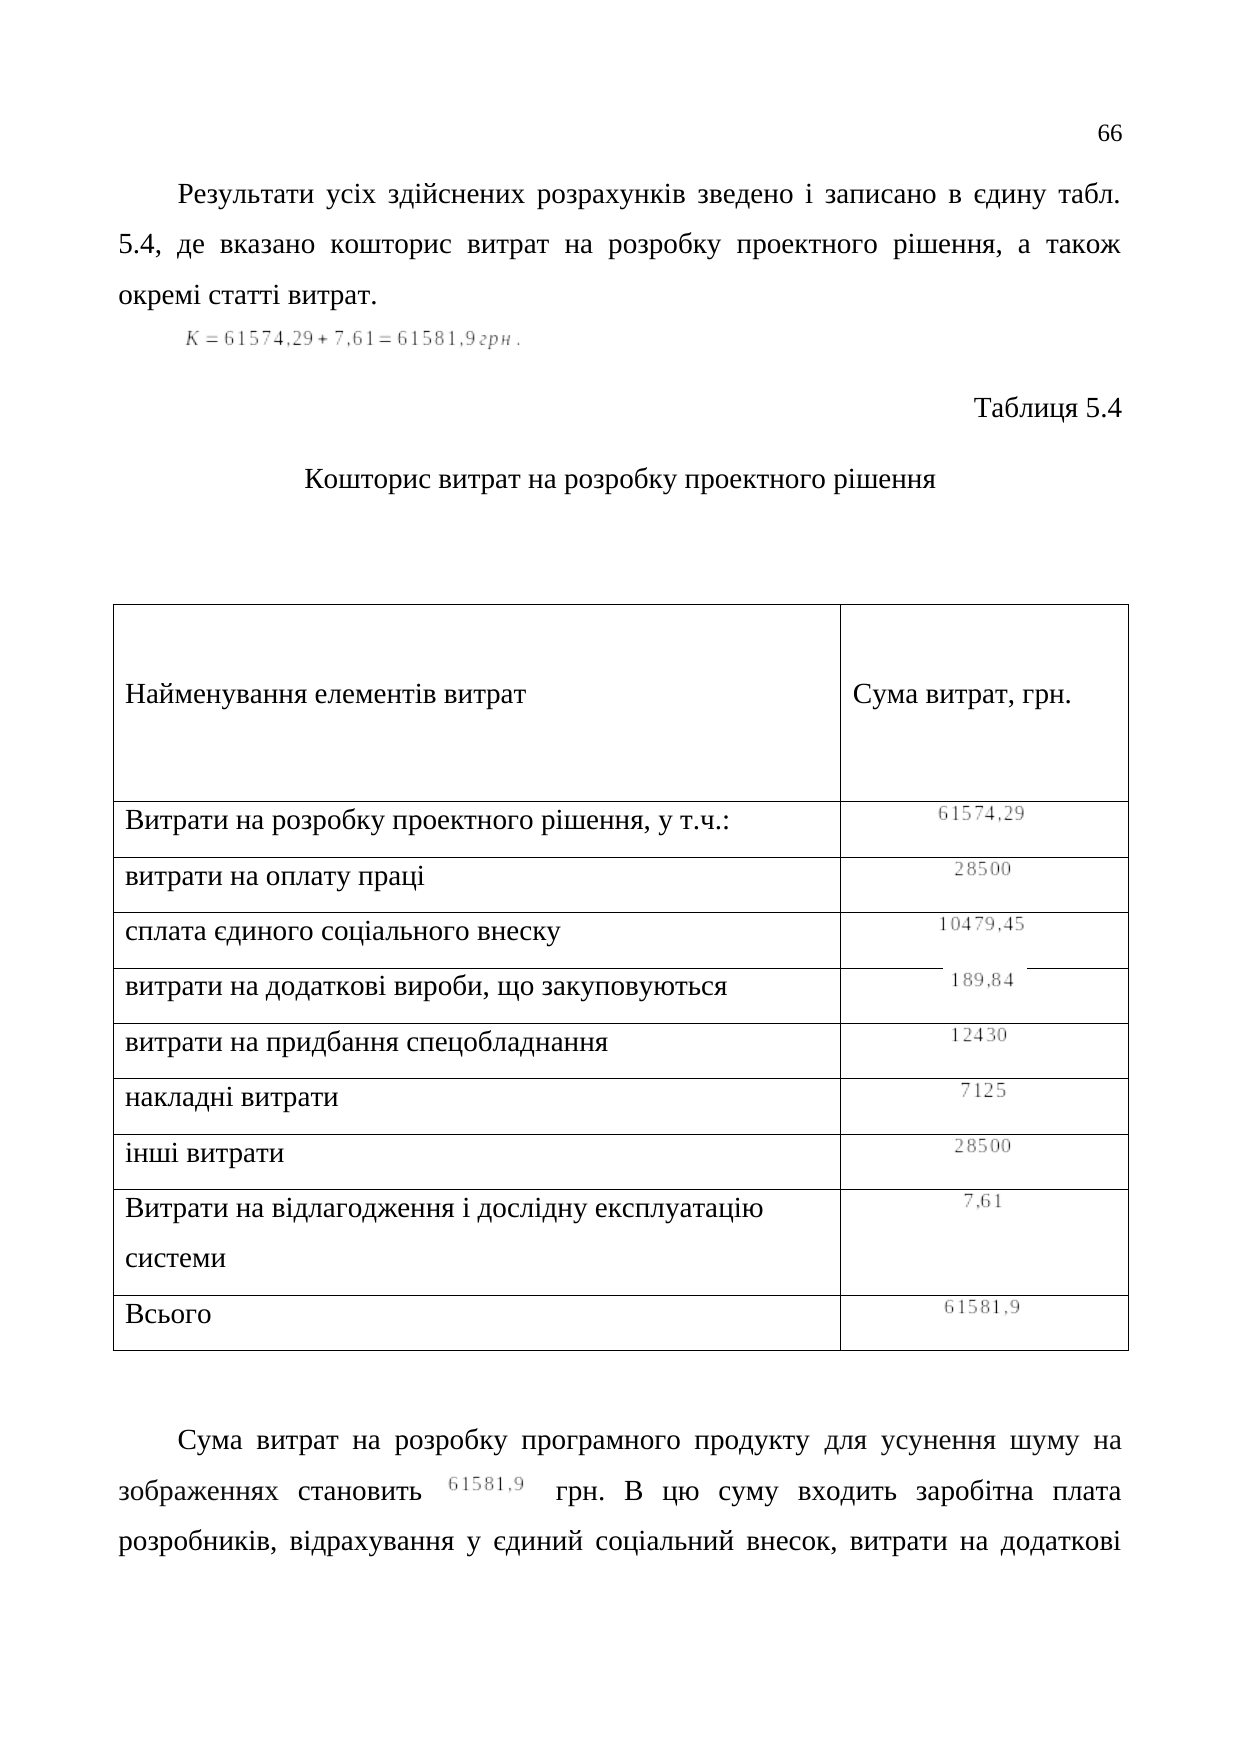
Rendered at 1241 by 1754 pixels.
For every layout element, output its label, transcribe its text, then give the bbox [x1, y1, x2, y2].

table_cell [841, 1079, 1128, 1134]
table_cell [841, 1296, 1128, 1350]
table_cell витрати на додаткові вироби, що закуповуються [114, 969, 840, 1023]
table_cell [841, 802, 1128, 857]
table_cell [841, 913, 1128, 967]
text Таблиця 5.4 [118, 390, 1122, 424]
table_cell сплата єдиного соціального внеску [114, 913, 840, 967]
table_cell витрати на оплату праці [114, 858, 840, 912]
table_header Найменування елементів витрат [114, 605, 840, 801]
table_cell [841, 1190, 1128, 1295]
table_cell [841, 1024, 1128, 1078]
table_cell [841, 858, 1128, 912]
table_header Сума витрат, грн. [841, 605, 1128, 801]
table_cell Витрати на розробку проектного рішення, у т.ч.: [114, 802, 840, 857]
text Кошторис витрат на розробку проектного рішення [118, 461, 1122, 495]
table_cell інші витрати [114, 1135, 840, 1189]
table_cell Всього [114, 1296, 840, 1350]
table_cell [841, 969, 1128, 1023]
table_cell [841, 1135, 1128, 1189]
table_cell витрати на придбання спецобладнання [114, 1024, 840, 1078]
text Сума витрат на розробку програмного продукту для усунення шуму на зображеннях становить грн. В цю суму входить заробітна плата розробників, відрахування у єдиний соціальний внесок, витрати на додаткові [118, 1422, 1122, 1557]
table_cell накладні витрати [114, 1079, 840, 1134]
table_cell Витрати на відлагодження і дослідну експлуатацію системи [114, 1190, 840, 1295]
text Результати усіх здійснених розрахунків зведено і записано в єдину табл. 5.4, де вказано кошторис витрат на розробку проектного рішення, а також окремі статті витрат. [118, 176, 1122, 311]
